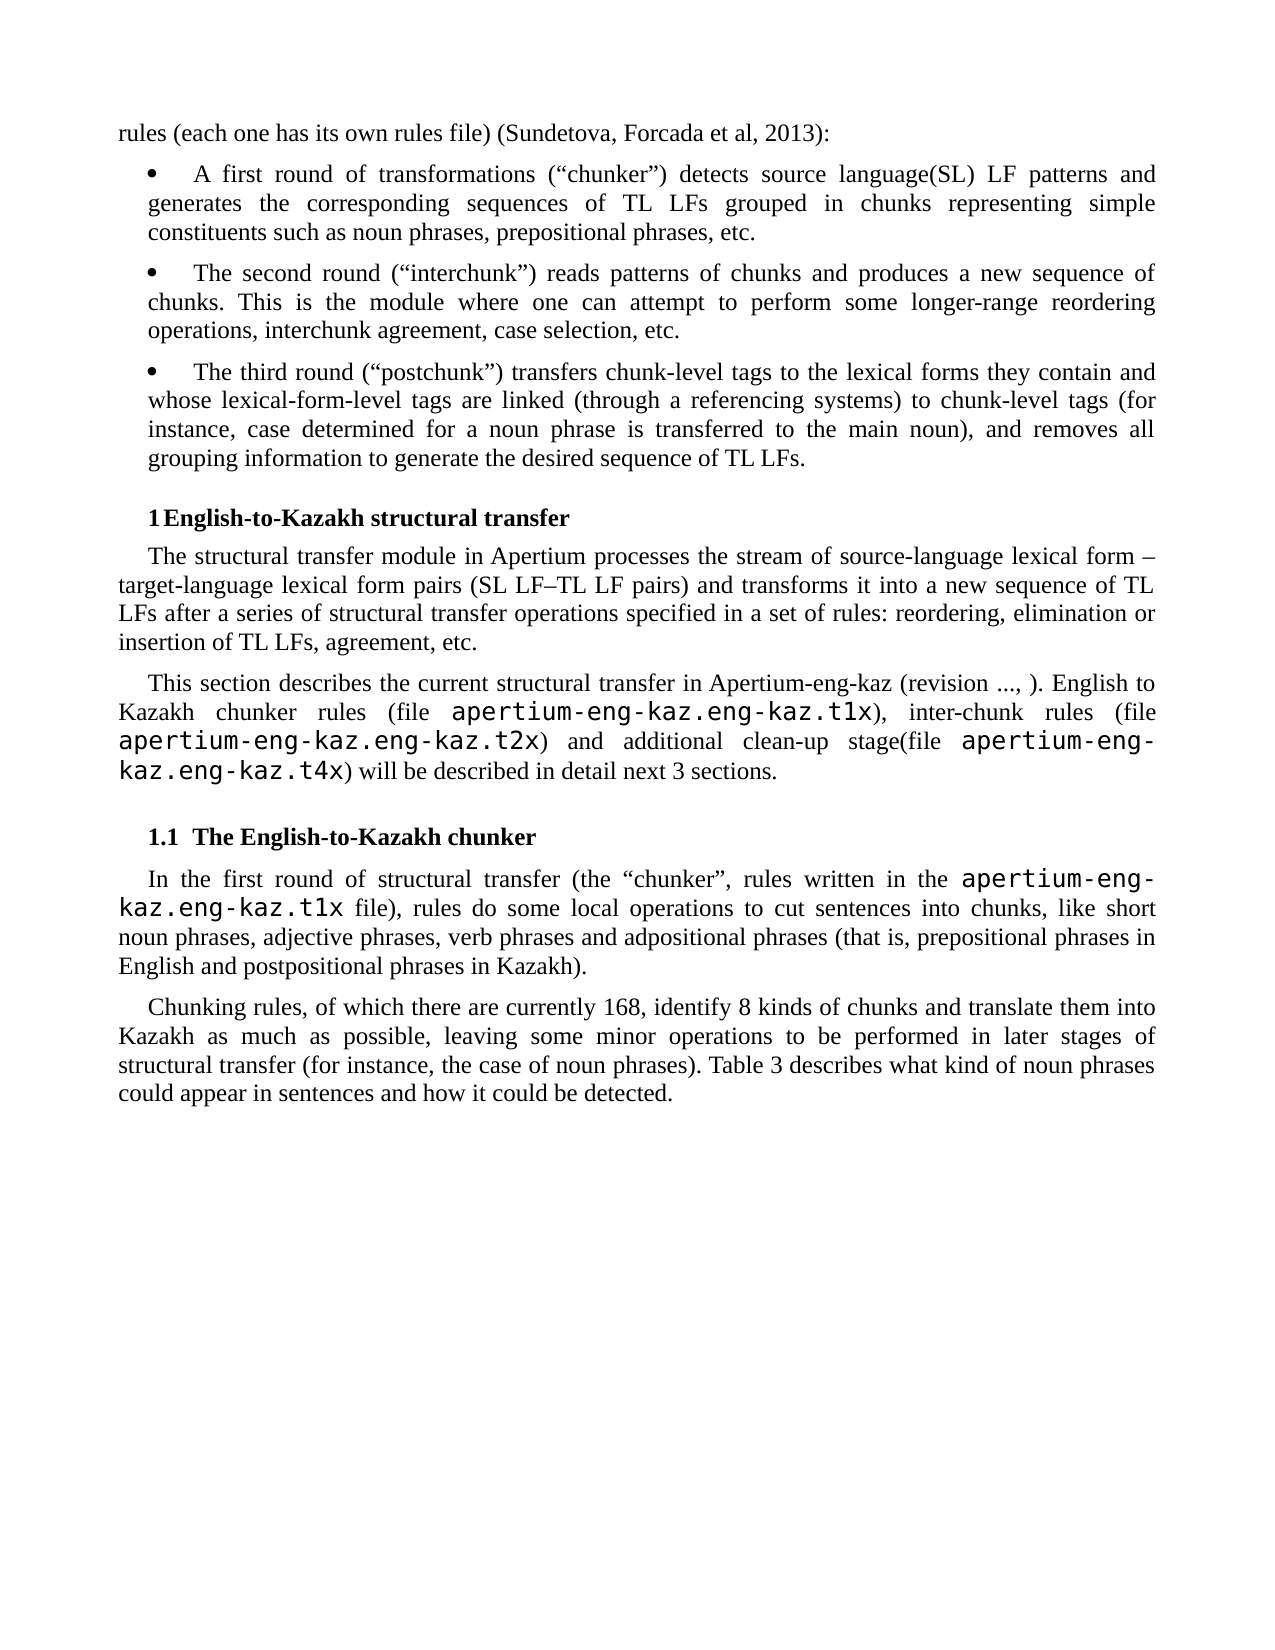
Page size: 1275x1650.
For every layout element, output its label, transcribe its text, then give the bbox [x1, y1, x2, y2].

subtitle English-to-Kazakh structural transfer [148, 503, 1157, 531]
subtitle The English-to-Kazakh chunker [148, 822, 1157, 851]
text rules (each one has its own rules file) (Sundetova, Forcada et al, 2013): [118, 118, 1157, 147]
text The structural transfer module in Apertium processes the stream of source-language lexical form – target-language lexical form pairs (SL LF–TL LF pairs) and transforms it into a new sequence of TL LFs after a series of structural transfer operations specified in a set of rules: reordering, elimination or insertion of TL LFs, agreement, etc. [118, 541, 1157, 656]
text Chunking rules, of which there are currently 168, identify 8 kinds of chunks and translate them into Kazakh as much as possible, leaving some minor operations to be performed in later stages of structural transfer (for instance, the case of noun phrases). Table 3 describes what kind of noun phrases could appear in sentences and how it could be detected. [118, 992, 1157, 1107]
list The second round (“interchunk”) reads patterns of chunks and produces a new sequence of chunks. This is the module where one can attempt to perform some longer-range reordering operations, interchunk agreement, case selection, etc. [148, 258, 1157, 344]
list A first round of transformations (“chunker”) detects source language(SL) LF patterns and generates the corresponding sequences of TL LFs grouped in chunks representing simple constituents such as noun phrases, prepositional phrases, etc. [148, 159, 1157, 246]
text In the first round of structural transfer (the “chunker”, rules written in the apertium-eng-kaz.eng-kaz.t1x file), rules do some local operations to cut sentences into chunks, like short noun phrases, adjective phrases, verb phrases and adpositional phrases (that is, prepositional phrases in English and postpositional phrases in Kazakh). [118, 864, 1157, 980]
list The third round (“postchunk”) transfers chunk-level tags to the lexical forms they contain and whose lexical-form-level tags are linked (through a referencing systems) to chunk-level tags (for instance, case determined for a noun phrase is transferred to the main noun), and removes all grouping information to generate the desired sequence of TL LFs. [148, 357, 1157, 472]
text This section describes the current structural transfer in Apertium-eng-kaz (revision ..., ). English to Kazakh chunker rules (file apertium-eng-kaz.eng-kaz.t1x), inter-chunk rules (file apertium-eng-kaz.eng-kaz.t2x) and additional clean-up stage(file apertium-eng-kaz.eng-kaz.t4x) will be described in detail next 3 sections. [118, 668, 1157, 785]
